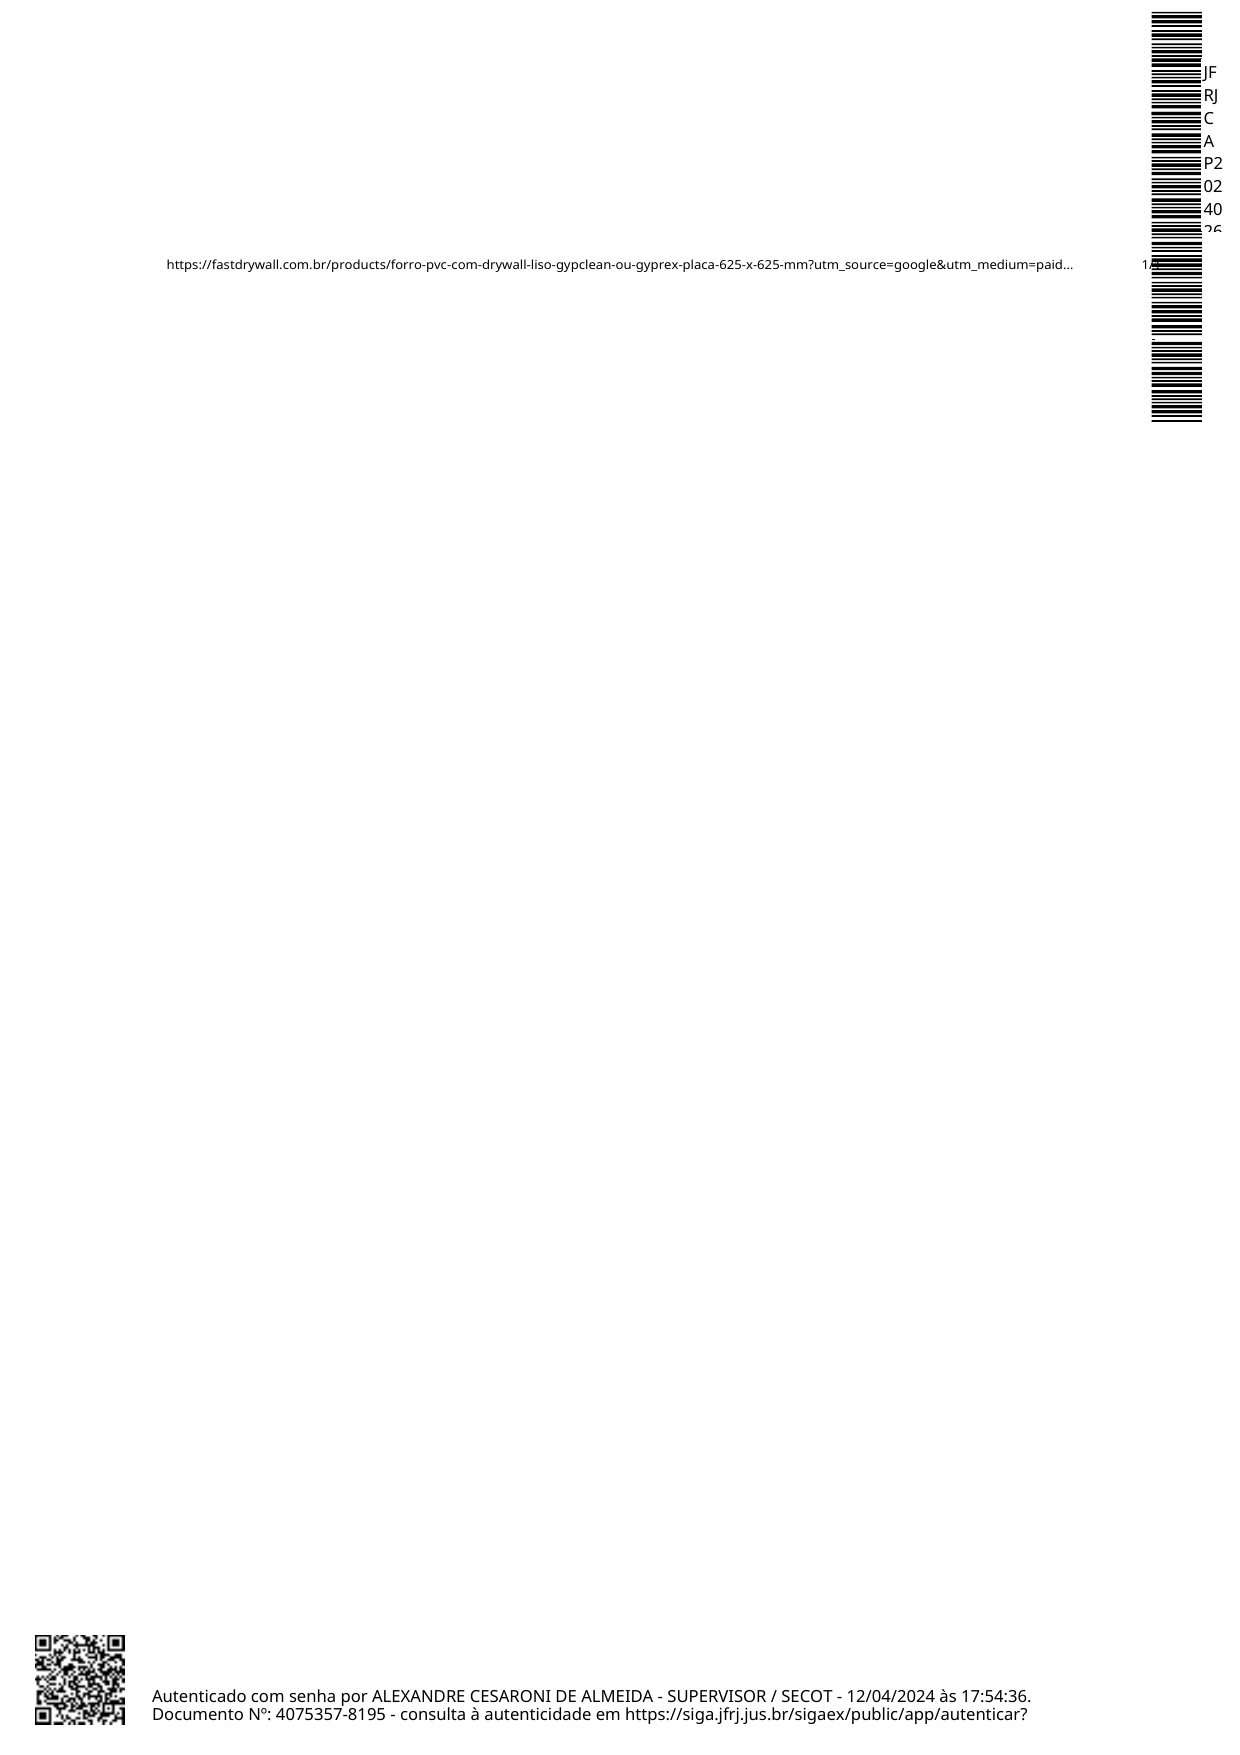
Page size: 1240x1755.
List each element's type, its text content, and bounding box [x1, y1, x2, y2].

text https://fastdrywall.com.br/products/forro-pvc-com-drywall-liso-gypclean-ou-gyprex-placa-625-x-625-mm?utm_source=google&utm_medium=paid… 1/1 [166, 256, 1140, 273]
text JFRJCAP202402680A [1203, 61, 1224, 231]
